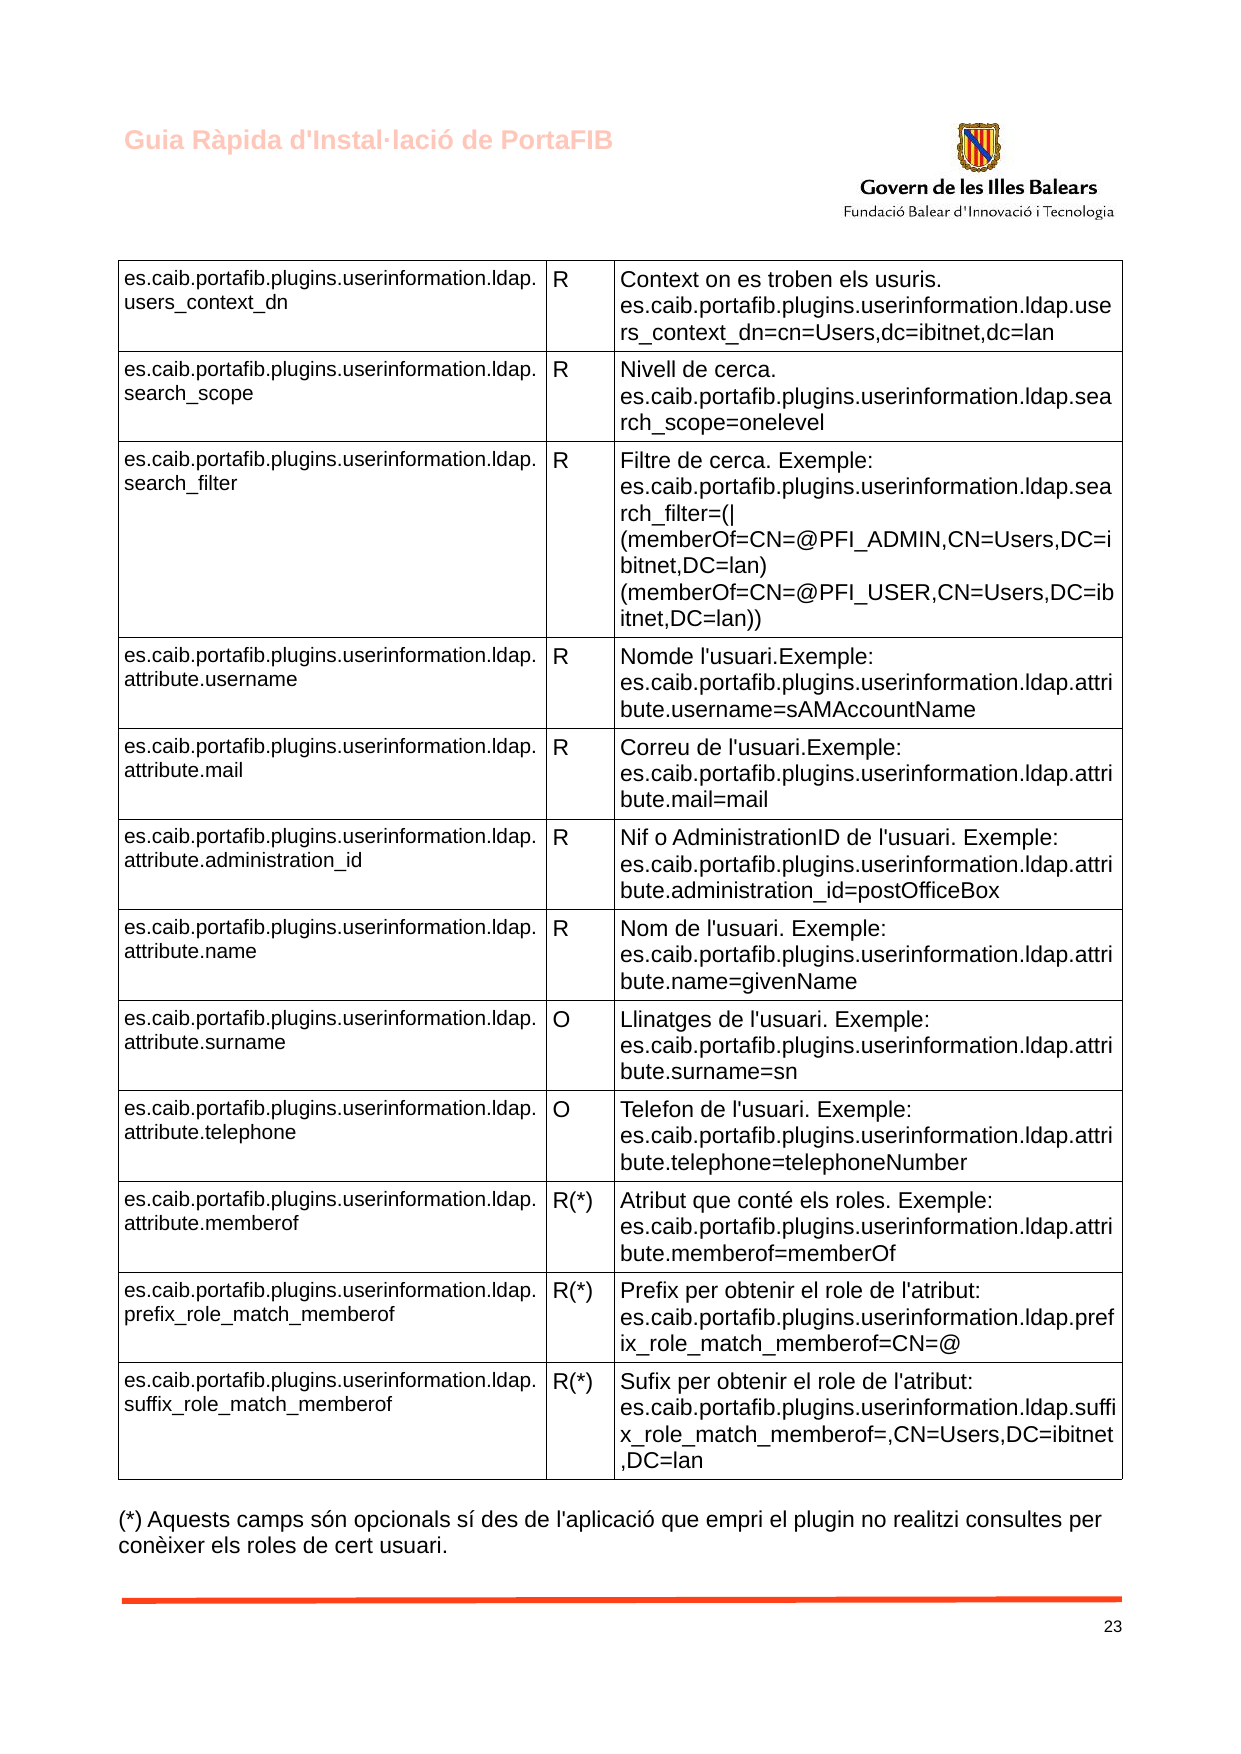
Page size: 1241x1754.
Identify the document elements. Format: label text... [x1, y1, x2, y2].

table_cell R(*) [547, 1273, 614, 1362]
table_cell Sufix per obtenir el role de l'atribut: es.caib.portafib.plugins.userinformation.ldap.suffix_role_match_memberof=,CN=Users,DC=ibitnet,DC=lan [615, 1363, 1122, 1479]
table_cell Filtre de cerca. Exemple: es.caib.portafib.plugins.userinformation.ldap.search_filter=(|(memberOf=CN=@PFI_ADMIN,CN=Users,DC=ibitnet,DC=lan)(memberOf=CN=@PFI_USER,CN=Users,DC=ibitnet,DC=lan)) [615, 442, 1122, 637]
table_cell es.caib.portafib.plugins.userinformation.ldap.prefix_role_match_memberof [119, 1273, 546, 1362]
table_cell Context on es troben els usuris. es.caib.portafib.plugins.userinformation.ldap.users_context_dn=cn=Users,dc=ibitnet,dc=lan [615, 261, 1122, 351]
picture [840, 123, 1117, 220]
table_cell R [547, 638, 614, 728]
table_cell es.caib.portafib.plugins.userinformation.ldap.attribute.telephone [119, 1091, 546, 1181]
table_cell es.caib.portafib.plugins.userinformation.ldap.attribute.name [119, 910, 546, 1000]
table_cell Prefix per obtenir el role de l'atribut: es.caib.portafib.plugins.userinformation.ldap.prefix_role_match_memberof=CN=@ [615, 1273, 1122, 1362]
table_cell R(*) [547, 1363, 614, 1479]
table_cell R [547, 352, 614, 441]
table_cell R(*) [547, 1182, 614, 1272]
table_cell Nivell de cerca. es.caib.portafib.plugins.userinformation.ldap.search_scope=onelevel [615, 352, 1122, 441]
table_cell es.caib.portafib.plugins.userinformation.ldap.search_filter [119, 442, 546, 637]
table_cell O [547, 1001, 614, 1090]
table_cell es.caib.portafib.plugins.userinformation.ldap.attribute.memberof [119, 1182, 546, 1272]
table_cell Correu de l'usuari.Exemple: es.caib.portafib.plugins.userinformation.ldap.attribute.mail=mail [615, 729, 1122, 818]
table_cell R [547, 442, 614, 637]
text (*) Aquests camps són opcionals sí des de l'aplicació que empri el plugin no realitzi consultes per conèixer els roles de cert usuari. [118, 1506, 1122, 1558]
table_cell es.caib.portafib.plugins.userinformation.ldap.search_scope [119, 352, 546, 441]
table_cell R [547, 910, 614, 1000]
table_cell O [547, 1091, 614, 1181]
table_cell R [547, 820, 614, 909]
table_cell R [547, 261, 614, 351]
table_cell es.caib.portafib.plugins.userinformation.ldap.attribute.username [119, 638, 546, 728]
table_cell es.caib.portafib.plugins.userinformation.ldap.attribute.administration_id [119, 820, 546, 909]
table_cell es.caib.portafib.plugins.userinformation.ldap.suffix_role_match_memberof [119, 1363, 546, 1479]
table_cell es.caib.portafib.plugins.userinformation.ldap.attribute.surname [119, 1001, 546, 1090]
table_cell es.caib.portafib.plugins.userinformation.ldap.users_context_dn [119, 261, 546, 351]
table_cell Telefon de l'usuari. Exemple: es.caib.portafib.plugins.userinformation.ldap.attribute.telephone=telephoneNumber [615, 1091, 1122, 1181]
table_cell Nom de l'usuari. Exemple: es.caib.portafib.plugins.userinformation.ldap.attribute.name=givenName [615, 910, 1122, 1000]
table_cell Llinatges de l'usuari. Exemple: es.caib.portafib.plugins.userinformation.ldap.attribute.surname=sn [615, 1001, 1122, 1090]
table_cell es.caib.portafib.plugins.userinformation.ldap.attribute.mail [119, 729, 546, 818]
table_cell R [547, 729, 614, 818]
table_cell Nif o AdministrationID de l'usuari. Exemple: es.caib.portafib.plugins.userinformation.ldap.attribute.administration_id=postOfficeBox [615, 820, 1122, 909]
table_cell Atribut que conté els roles. Exemple: es.caib.portafib.plugins.userinformation.ldap.attribute.memberof=memberOf [615, 1182, 1122, 1272]
table_cell Nomde l'usuari.Exemple: es.caib.portafib.plugins.userinformation.ldap.attribute.username=sAMAccountName [615, 638, 1122, 728]
